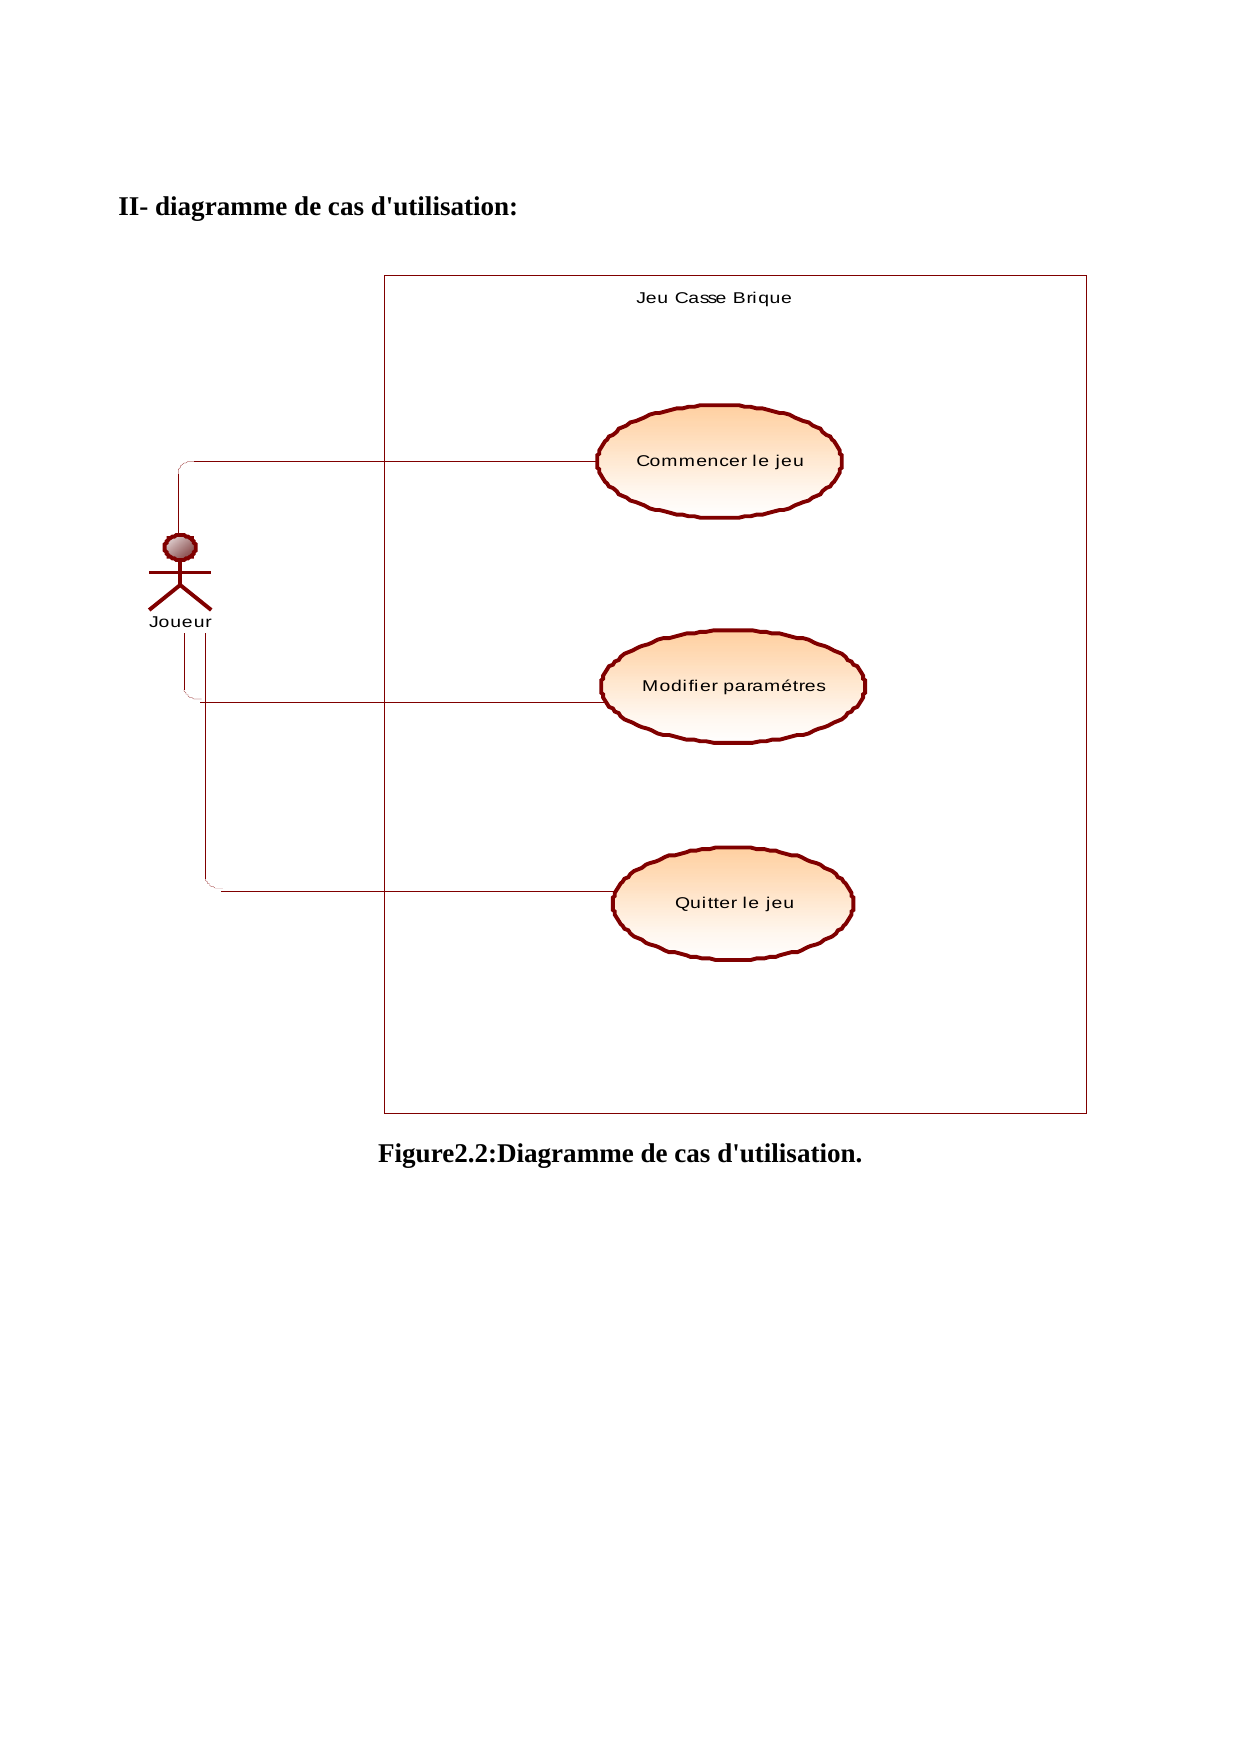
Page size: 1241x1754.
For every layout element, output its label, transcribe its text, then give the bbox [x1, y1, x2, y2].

text II- diagramme de cas d'utilisation: [118, 190, 1152, 221]
list Figure2.2:Diagramme de cas d'utilisation. [118, 1137, 1122, 1168]
